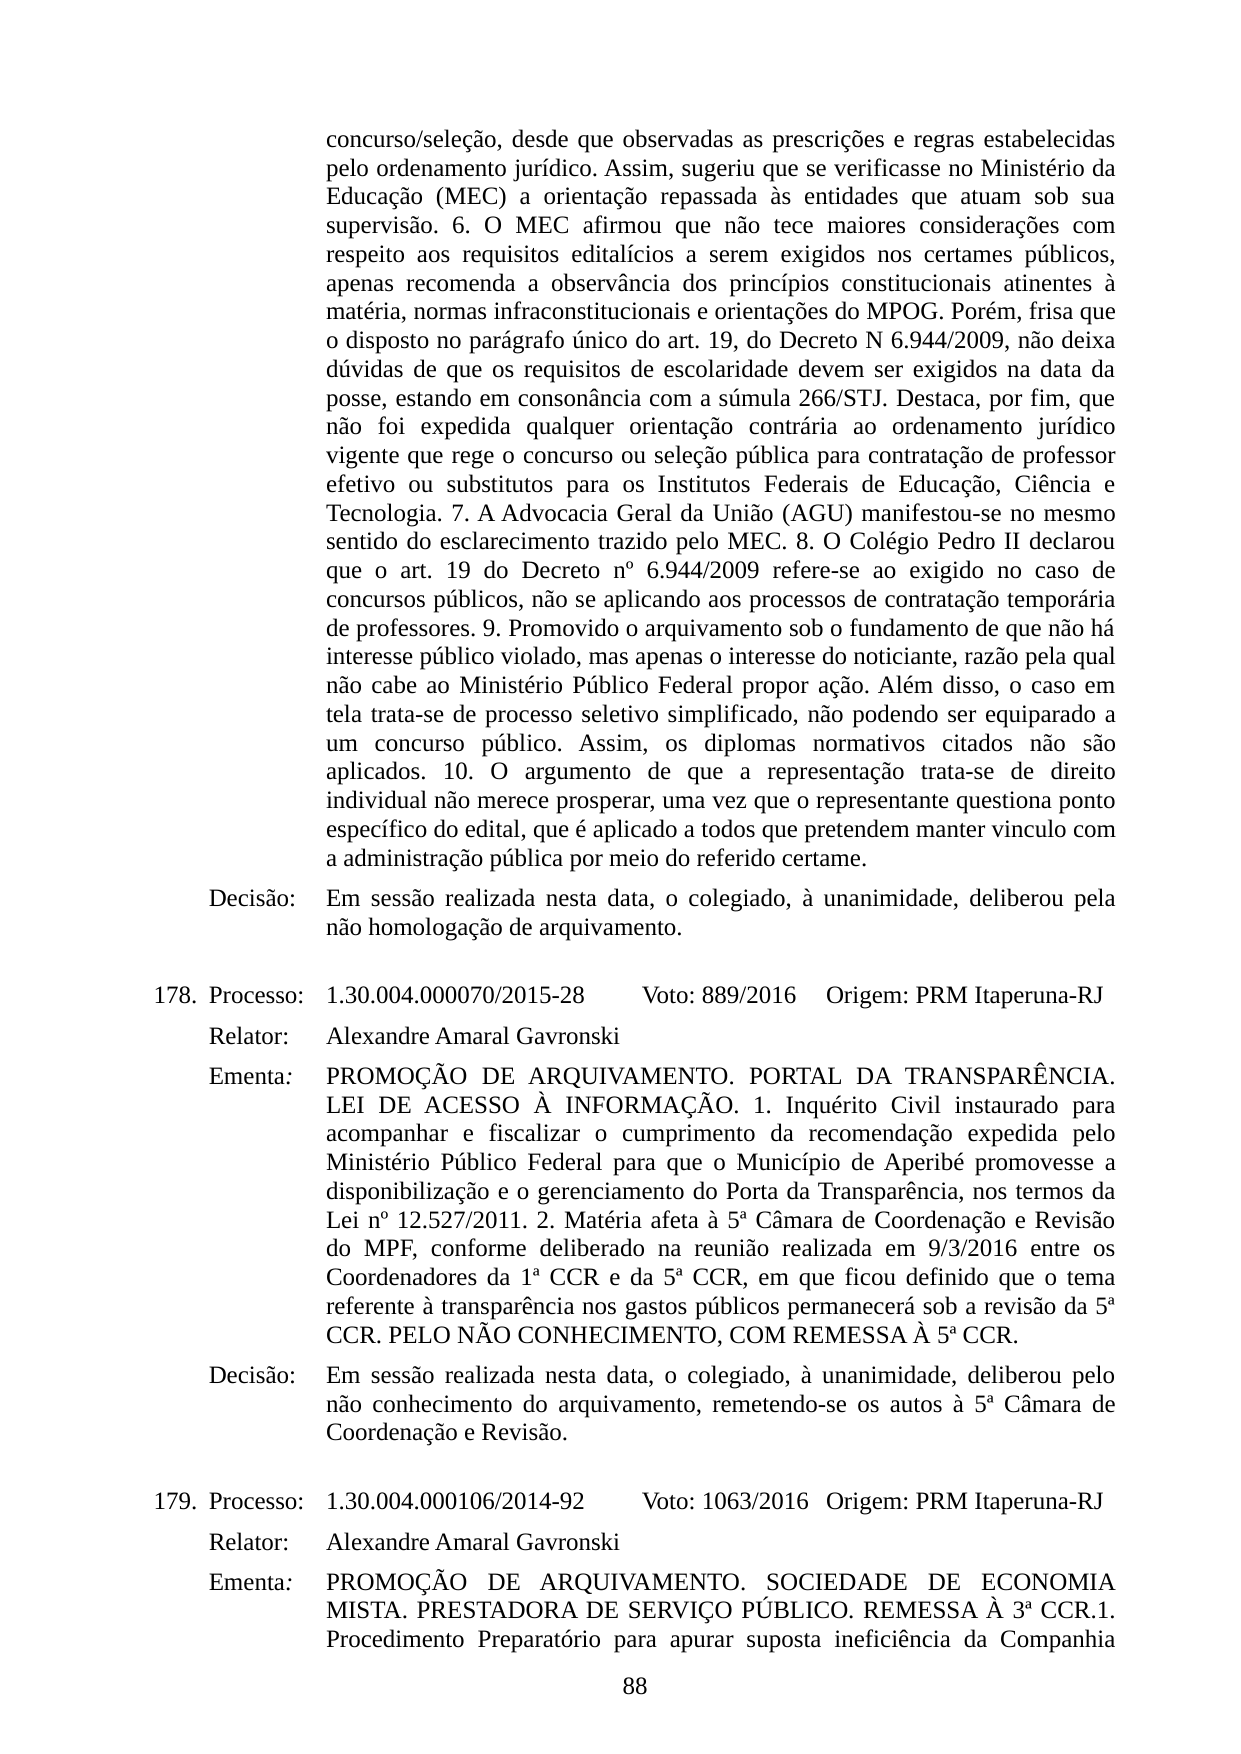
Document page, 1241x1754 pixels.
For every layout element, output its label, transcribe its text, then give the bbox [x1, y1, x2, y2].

table_header Origem: PRM Itaperuna-RJ [820, 975, 1122, 1015]
table_cell PROMOÇÃO DE ARQUIVAMENTO. PORTAL DA TRANSPARÊNCIA. LEI DE ACESSO À INFORMAÇÃO. 1. Inquérito Civil instaurado para acompanhar e fiscalizar o cumprimento da recomendação expedida pelo Ministério Público Federal para que o Município de Aperibé promovesse a disponibilização e o gerenciamento do Porta da Transparência, nos termos da Lei nº 12.527/2011. 2. Matéria afeta à 5ª Câmara de Coordenação e Revisão do MPF, conforme deliberado na reunião realizada em 9/3/2016 entre os Coordenadores da 1ª CCR e da 5ª CCR, em que ficou definido que o tema referente à transparência nos gastos públicos permanecerá sob a revisão da 5ª CCR. PELO NÃO CONHECIMENTO, COM REMESSA À 5ª CCR. [320, 1055, 1122, 1354]
table_cell [148, 1354, 203, 1452]
table_cell [148, 1055, 203, 1354]
table_cell Relator: [203, 1521, 320, 1561]
table_header 1.30.004.000106/2014-92 [320, 1481, 636, 1521]
table_header Voto: 889/2016 [636, 975, 820, 1015]
table_cell [148, 118, 203, 877]
table_cell Em sessão realizada nesta data, o colegiado, à unanimidade, deliberou pelo não conhecimento do arquivamento, remetendo-se os autos à 5ª Câmara de Coordenação e Revisão. [320, 1354, 1122, 1452]
table_cell [148, 1015, 203, 1055]
table_cell [148, 877, 203, 946]
table_cell Ementa: [203, 1055, 320, 1354]
table_cell Relator: [203, 1015, 320, 1055]
table_cell [148, 1521, 203, 1561]
table_cell Decisão: [203, 877, 320, 946]
table_header 1.30.004.000070/2015-28 [320, 975, 636, 1015]
table_cell Decisão: [203, 1354, 320, 1452]
table_header Processo: [203, 975, 320, 1015]
table_cell Alexandre Amaral Gavronski [320, 1015, 1122, 1055]
table_header 179. [148, 1481, 203, 1521]
table_cell [203, 118, 320, 877]
table_header Origem: PRM Itaperuna-RJ [820, 1481, 1122, 1521]
table_cell Alexandre Amaral Gavronski [320, 1521, 1122, 1561]
table_header 178. [148, 975, 203, 1015]
table_cell PROMOÇÃO DE ARQUIVAMENTO. SOCIEDADE DE ECONOMIA MISTA. PRESTADORA DE SERVIÇO PÚBLICO. REMESSA À 3ª CCR.1. Procedimento Preparatório para apurar suposta ineficiência da Companhia [320, 1561, 1122, 1659]
table_cell Ementa: [203, 1561, 320, 1659]
table_cell Em sessão realizada nesta data, o colegiado, à unanimidade, deliberou pela não homologação de arquivamento. [320, 877, 1122, 946]
table_cell [148, 1561, 203, 1659]
table_header Processo: [203, 1481, 320, 1521]
table_header Voto: 1063/2016 [636, 1481, 820, 1521]
table_cell concurso/seleção, desde que observadas as prescrições e regras estabelecidas pelo ordenamento jurídico. Assim, sugeriu que se verificasse no Ministério da Educação (MEC) a orientação repassada às entidades que atuam sob sua supervisão. 6. O MEC afirmou que não tece maiores considerações com respeito aos requisitos editalícios a serem exigidos nos certames públicos, apenas recomenda a observância dos princípios constitucionais atinentes à matéria, normas infraconstitucionais e orientações do MPOG. Porém, frisa que o disposto no parágrafo único do art. 19, do Decreto N 6.944/2009, não deixa dúvidas de que os requisitos de escolaridade devem ser exigidos na data da posse, estando em consonância com a súmula 266/STJ. Destaca, por fim, que não foi expedida qualquer orientação contrária ao ordenamento jurídico vigente que rege o concurso ou seleção pública para contratação de professor efetivo ou substitutos para os Institutos Federais de Educação, Ciência e Tecnologia. 7. A Advocacia Geral da União (AGU) manifestou-se no mesmo sentido do esclarecimento trazido pelo MEC. 8. O Colégio Pedro II declarou que o art. 19 do Decreto nº 6.944/2009 refere-se ao exigido no caso de concursos públicos, não se aplicando aos processos de contratação temporária de professores. 9. Promovido o arquivamento sob o fundamento de que não há interesse público violado, mas apenas o interesse do noticiante, razão pela qual não cabe ao Ministério Público Federal propor ação. Além disso, o caso em tela trata-se de processo seletivo simplificado, não podendo ser equiparado a um concurso público. Assim, os diplomas normativos citados não são aplicados. 10. O argumento de que a representação trata-se de direito individual não merece prosperar, uma vez que o representante questiona ponto específico do edital, que é aplicado a todos que pretendem manter vinculo com a administração pública por meio do referido certame. [320, 118, 1122, 877]
